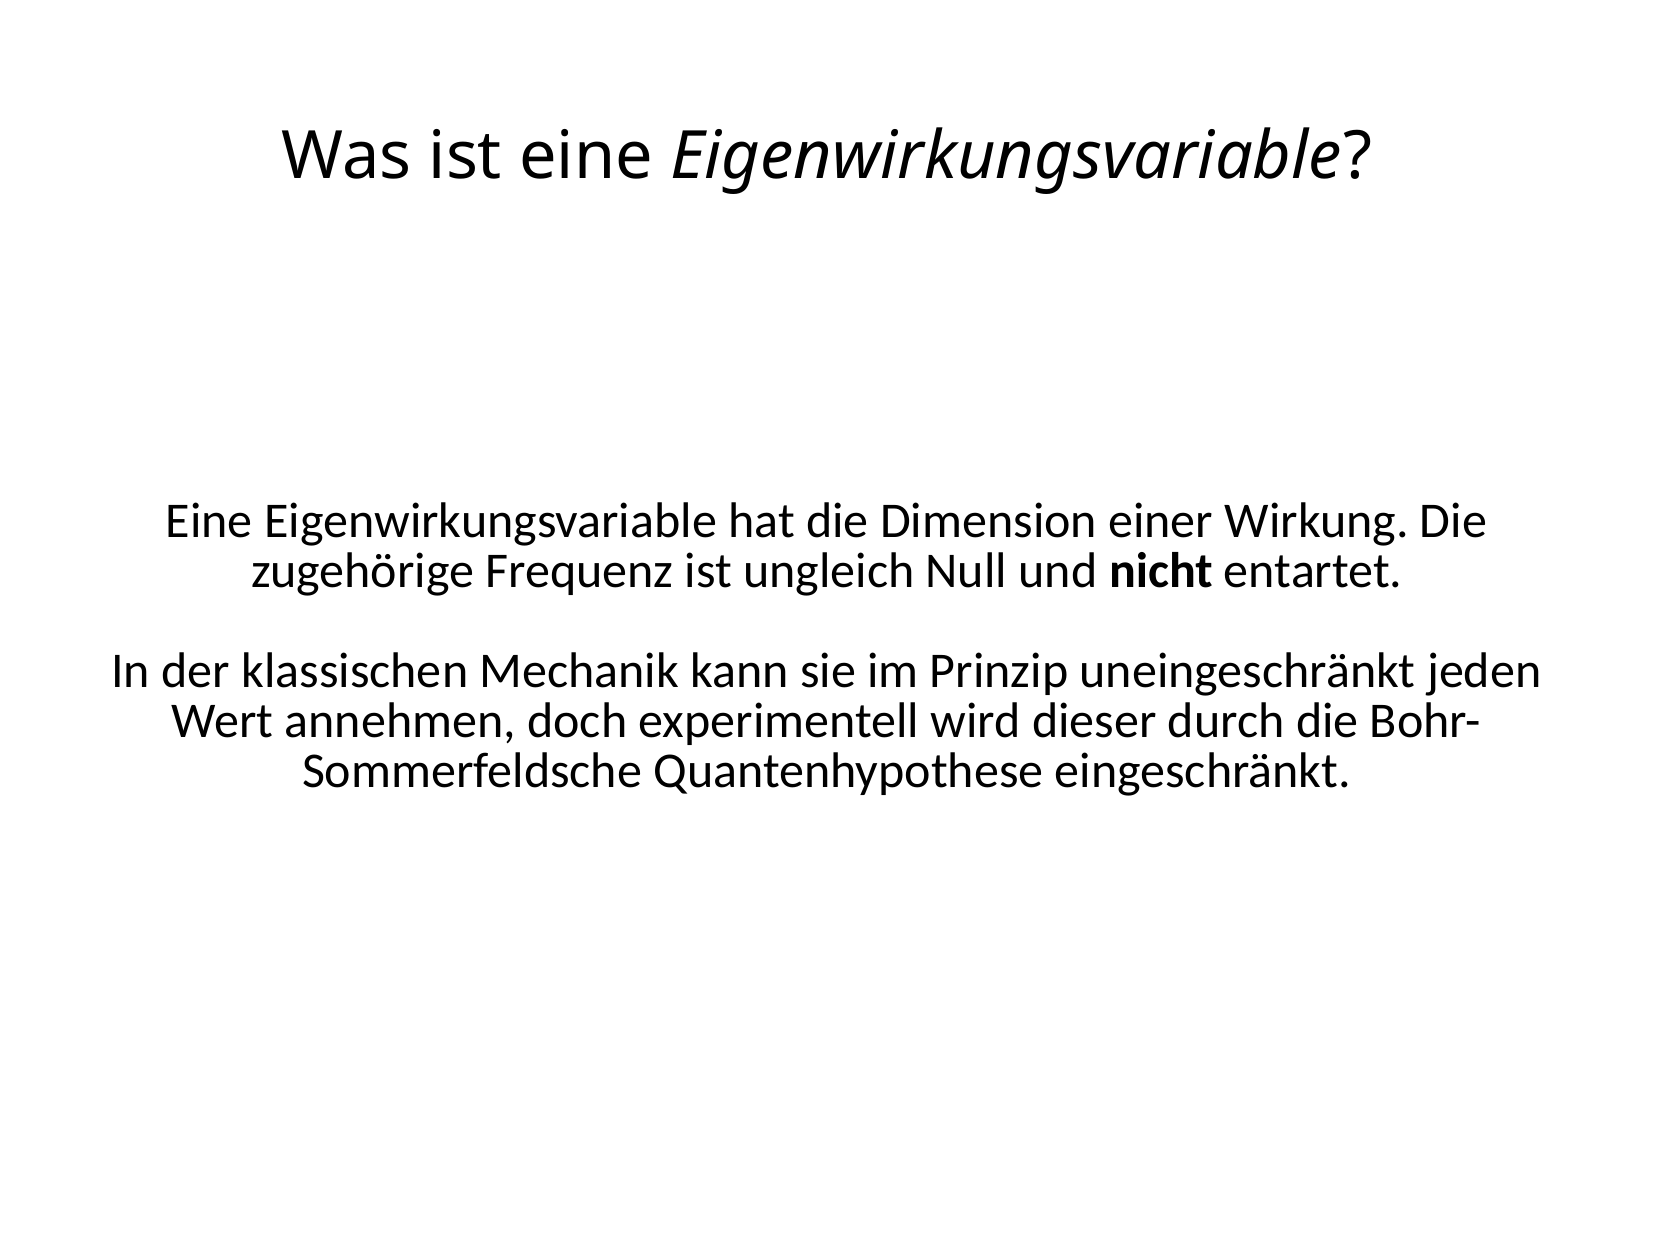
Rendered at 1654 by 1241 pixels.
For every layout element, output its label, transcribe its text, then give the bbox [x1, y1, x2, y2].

title Was ist eine Eigenwirkungsvariable? [82, 49, 1571, 257]
subtitle Eine Eigenwirkungsvariable hat die Dimension einer Wirkung. Die zugehörige Frequenz ist ungleich Null und nicht entartet. In der klassischen Mechanik kann sie im Prinzip uneingeschränkt jeden Wert annehmen, doch experimentell wird dieser durch die Bohr-Sommerfeldsche Quantenhypothese eingeschränkt. [82, 290, 1571, 1010]
